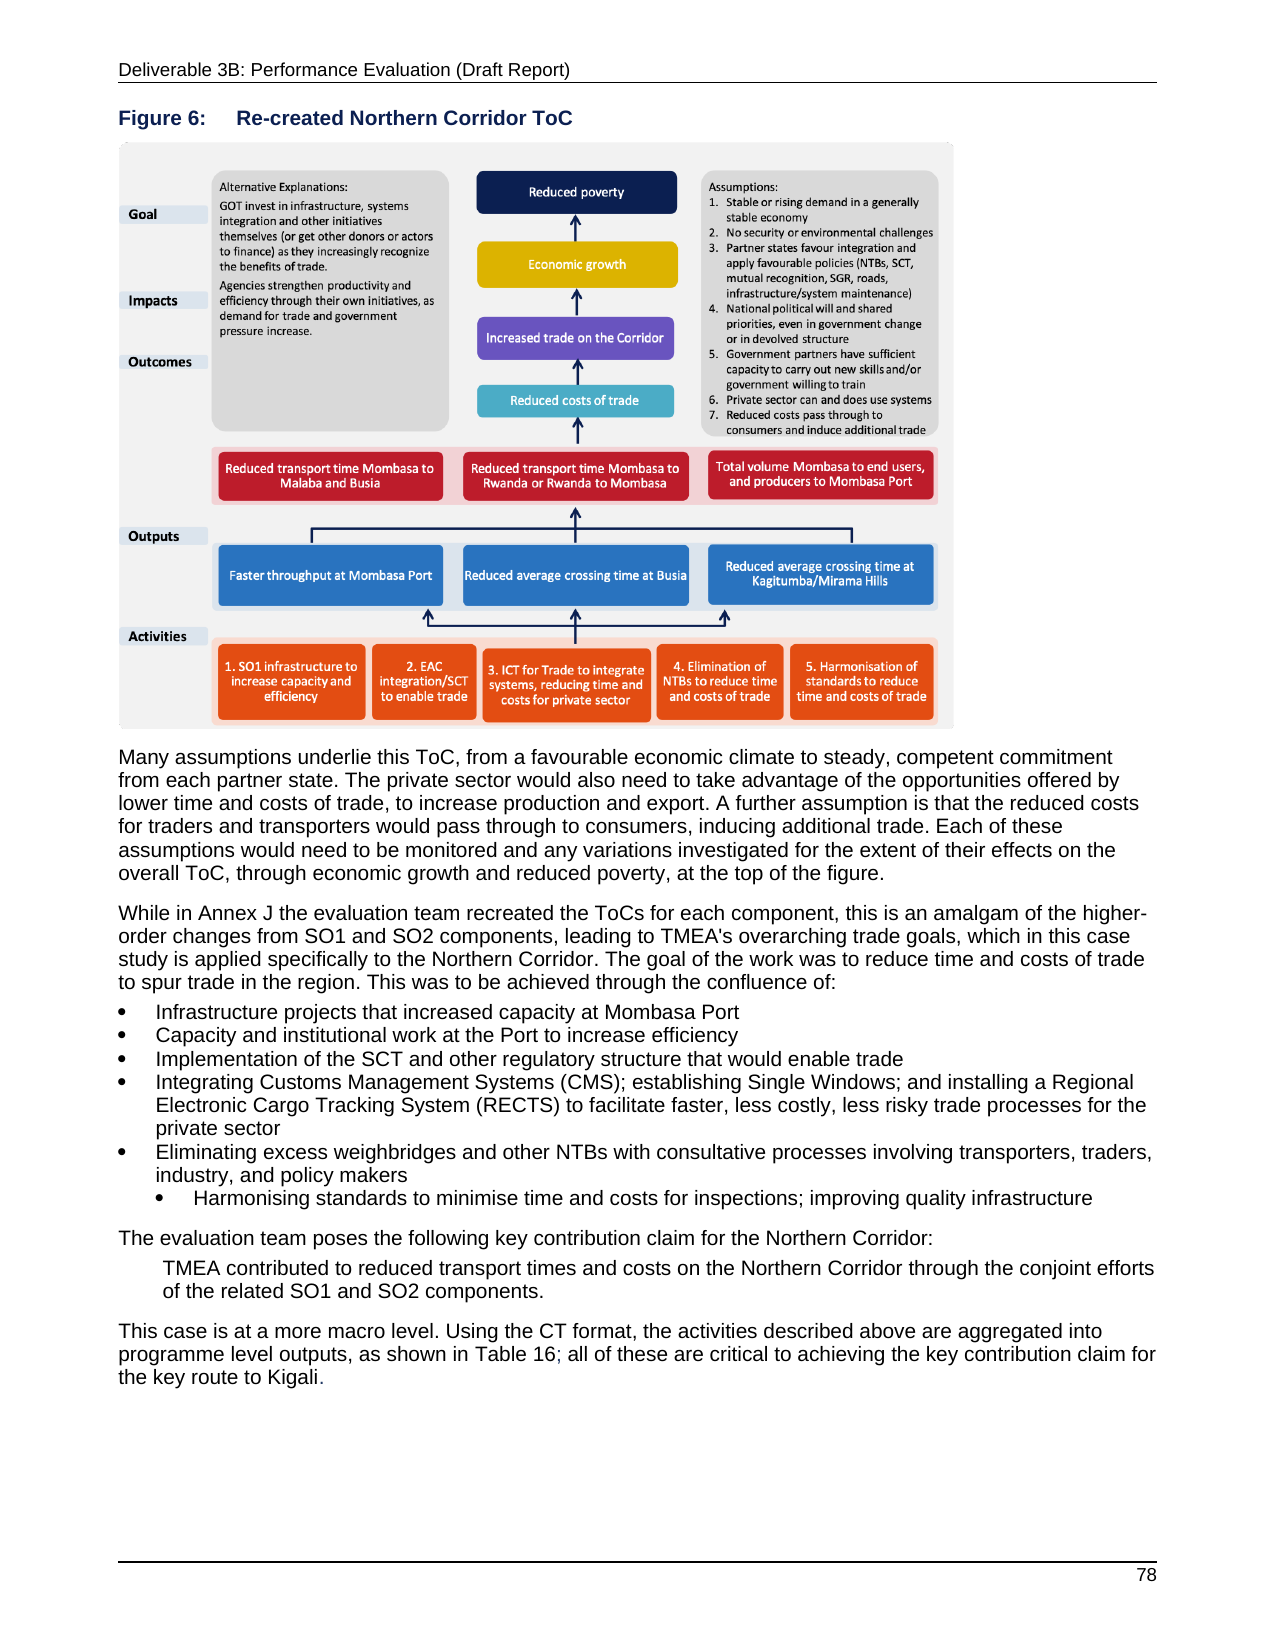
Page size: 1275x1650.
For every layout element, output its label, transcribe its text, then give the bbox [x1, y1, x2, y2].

text TMEA contributed to reduced transport times and costs on the Northern Corridor through the conjoint efforts of the related SO1 and SO2 components. [162, 1256, 1157, 1303]
text Many assumptions underlie this ToC, from a favourable economic climate to steady, competent commitment from each partner state. The private sector would also need to take advantage of the opportunities offered by lower time and costs of trade, to increase production and export. A further assumption is that the reduced costs for traders and transporters would pass through to consumers, inducing additional trade. Each of these assumptions would need to be monitored and any variations investigated for the extent of their effects on the overall ToC, through economic growth and reduced poverty, at the top of the figure. [118, 745, 1157, 884]
text Figure 6: Re-created Northern Corridor ToC [118, 106, 1157, 129]
list Implementation of the SCT and other regulatory structure that would enable trade [118, 1047, 1157, 1070]
list Capacity and institutional work at the Port to increase efficiency [118, 1024, 1157, 1047]
text This case is at a more macro level. Using the CT format, the activities described above are aggregated into programme level outputs, as shown in Table 16; all of these are critical to achieving the key contribution claim for the key route to Kigali. [118, 1319, 1157, 1389]
list Integrating Customs Management Systems (CMS); establishing Single Windows; and installing a Regional Electronic Cargo Tracking System (RECTS) to facilitate faster, less costly, less risky trade processes for the private sector [118, 1070, 1157, 1140]
list Harmonising standards to minimise time and costs for inspections; improving quality infrastructure [156, 1187, 1157, 1210]
text The evaluation team poses the following key contribution claim for the Northern Corridor: [118, 1227, 1157, 1250]
text While in Annex J the evaluation team recreated the ToCs for each component, this is an amalgam of the higher-order changes from SO1 and SO2 components, leading to TMEA's overarching trade goals, which in this case study is applied specifically to the Northern Corridor. The goal of the work was to reduce time and costs of trade to spur trade in the region. This was to be achieved through the confluence of: [118, 901, 1157, 994]
picture [118, 142, 954, 729]
list Eliminating excess weighbridges and other NTBs with consultative processes involving transporters, traders, industry, and policy makers [118, 1140, 1157, 1187]
list Infrastructure projects that increased capacity at Mombasa Port [118, 1000, 1157, 1024]
